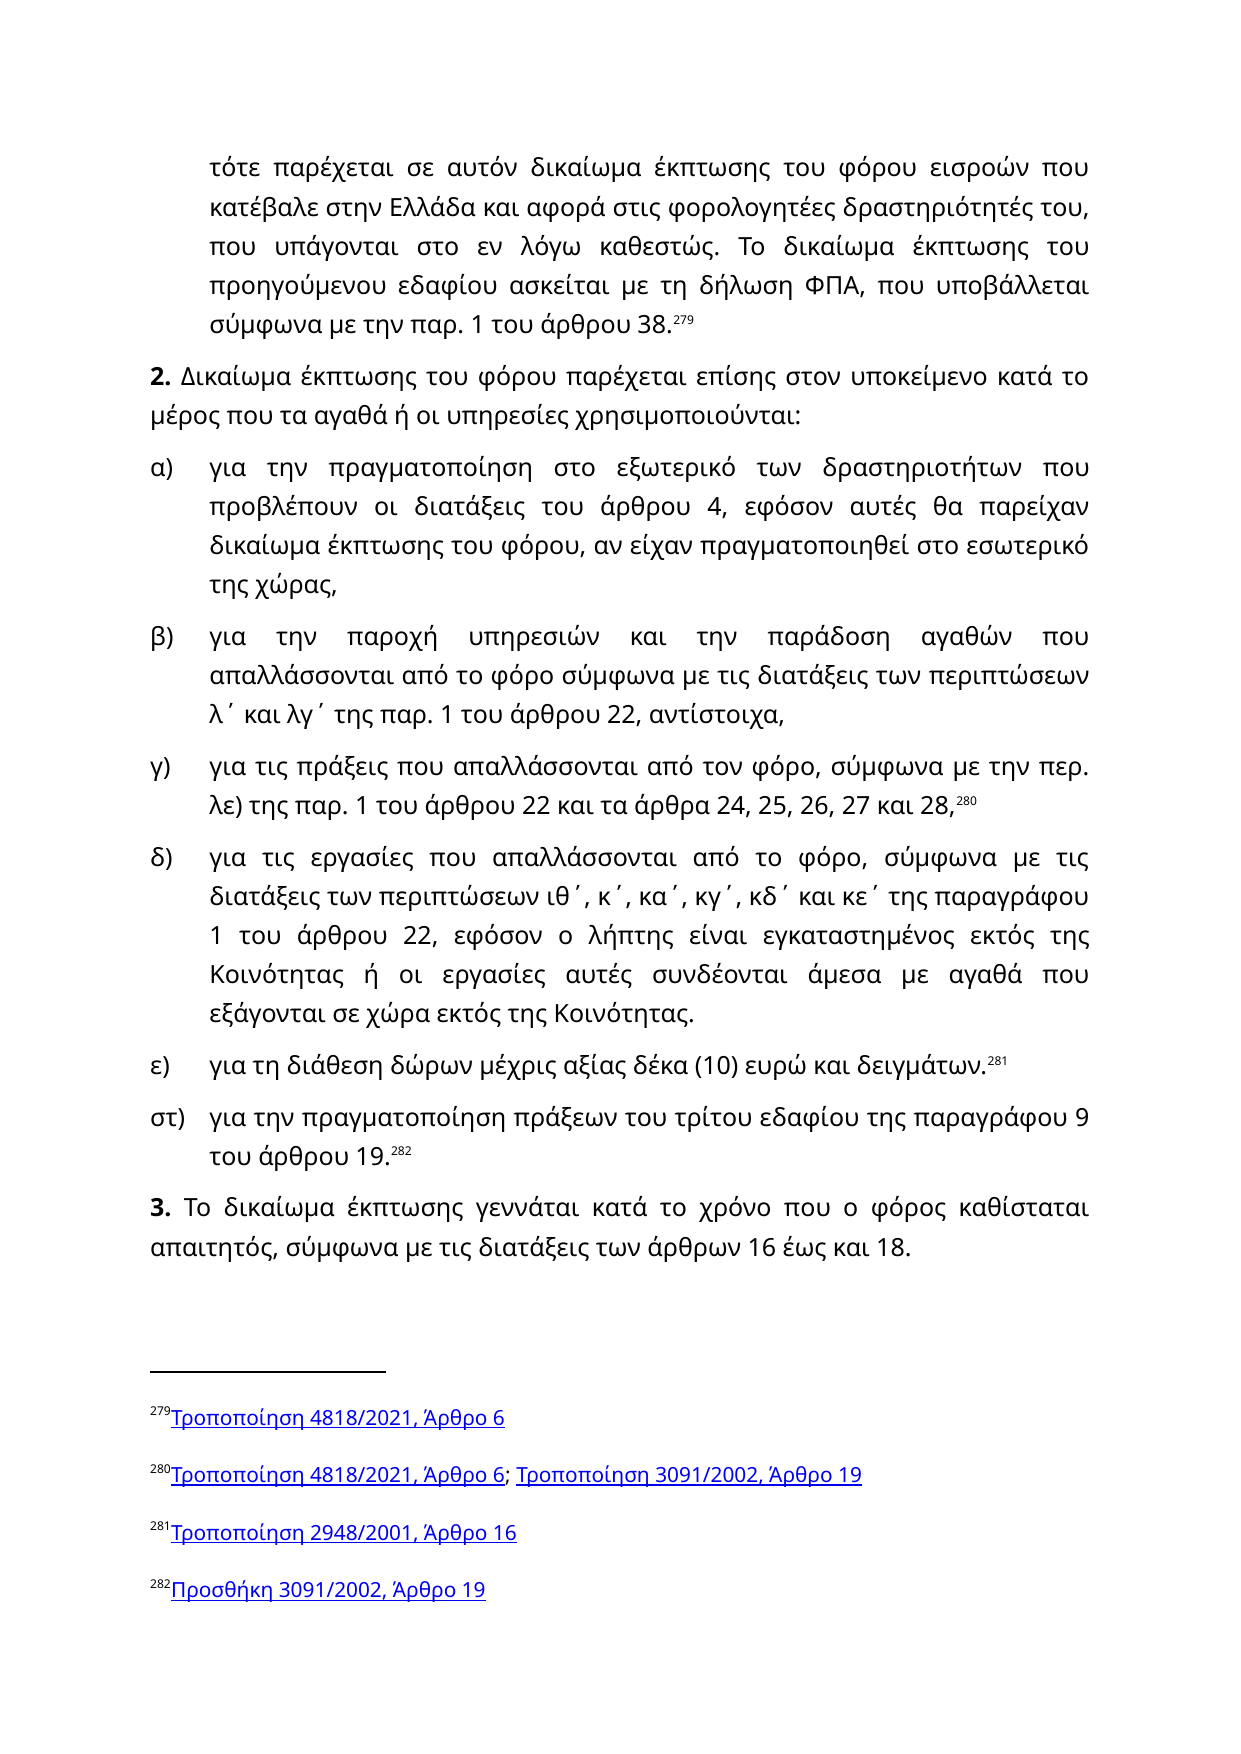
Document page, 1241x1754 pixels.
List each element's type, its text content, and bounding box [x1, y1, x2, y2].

list δ) για τις εργασίες που απαλλάσσονται από το φόρο, σύμφωνα με τις διατάξεις των περιπτώσεων ιθ΄, κ΄, κα΄, κγ΄, κδ΄ και κε΄ της παραγράφου 1 του άρθρου 22, εφόσον ο λήπτης είναι εγκαταστημένος εκτός της Κοινότητας ή οι εργασίες αυτές συνδέονται άμεσα με αγαθά που εξάγονται σε χώρα εκτός της Κοινότητας. [150, 839, 1090, 1030]
text Προσθήκη 3091/2002, Άρθρο 19 [150, 1576, 1090, 1604]
text Τροποποίηση 4818/2021, Άρθρο 6; Τροποποίηση 3091/2002, Άρθρο 19 [150, 1460, 1090, 1489]
list τότε παρέχεται σε αυτόν δικαίωμα έκπτωσης του φόρου εισροών που κατέβαλε στην Ελλάδα και αφορά στις φορολογητέες δραστηριότητές του, που υπάγονται στο εν λόγω καθεστώς. Το δικαίωμα έκπτωσης του προηγούμενου εδαφίου ασκείται με τη δήλωση ΦΠΑ, που υποβάλλεται σύμφωνα με την παρ. 1 του άρθρου 38. [150, 150, 1090, 341]
list γ) για τις πράξεις που απαλλάσσονται από τον φόρο, σύμφωνα με την περ. λε) της παρ. 1 του άρθρου 22 και τα άρθρα 24, 25, 26, 27 και 28, [150, 748, 1090, 822]
text Τροποποίηση 4818/2021, Άρθρο 6 [150, 1403, 1090, 1431]
list β) για την παροχή υπηρεσιών και την παράδοση αγαθών που απαλλάσσονται από το φόρο σύμφωνα με τις διατάξεις των περιπτώσεων λ΄ και λγ΄ της παρ. 1 του άρθρου 22, αντίστοιχα, [150, 618, 1090, 731]
list α) για την πραγματοποίηση στο εξωτερικό των δραστηριοτήτων που προβλέπουν οι διατάξεις του άρθρου 4, εφόσον αυτές θα παρείχαν δικαίωμα έκπτωσης του φόρου, αν είχαν πραγματοποιηθεί στο εσωτερικό της χώρας, [150, 449, 1090, 601]
text Τροποποίηση 2948/2001, Άρθρο 16 [150, 1518, 1090, 1546]
list στ) για την πραγματοποίηση πράξεων του τρίτου εδαφίου της παραγράφου 9 του άρθρου 19. [150, 1099, 1090, 1172]
text 3. Το δικαίωμα έκπτωσης γεννάται κατά το χρόνο που ο φόρος καθίσταται απαιτητός, σύμφωνα με τις διατάξεις των άρθρων 16 έως και 18. [150, 1190, 1090, 1263]
list ε) για τη διάθεση δώρων μέχρις αξίας δέκα (10) ευρώ και δειγμάτων. [150, 1047, 1090, 1082]
text 2. Δικαίωμα έκπτωσης του φόρου παρέχεται επίσης στον υποκείμενο κατά το μέρος που τα αγαθά ή οι υπηρεσίες χρησιμοποιούνται: [150, 358, 1090, 432]
